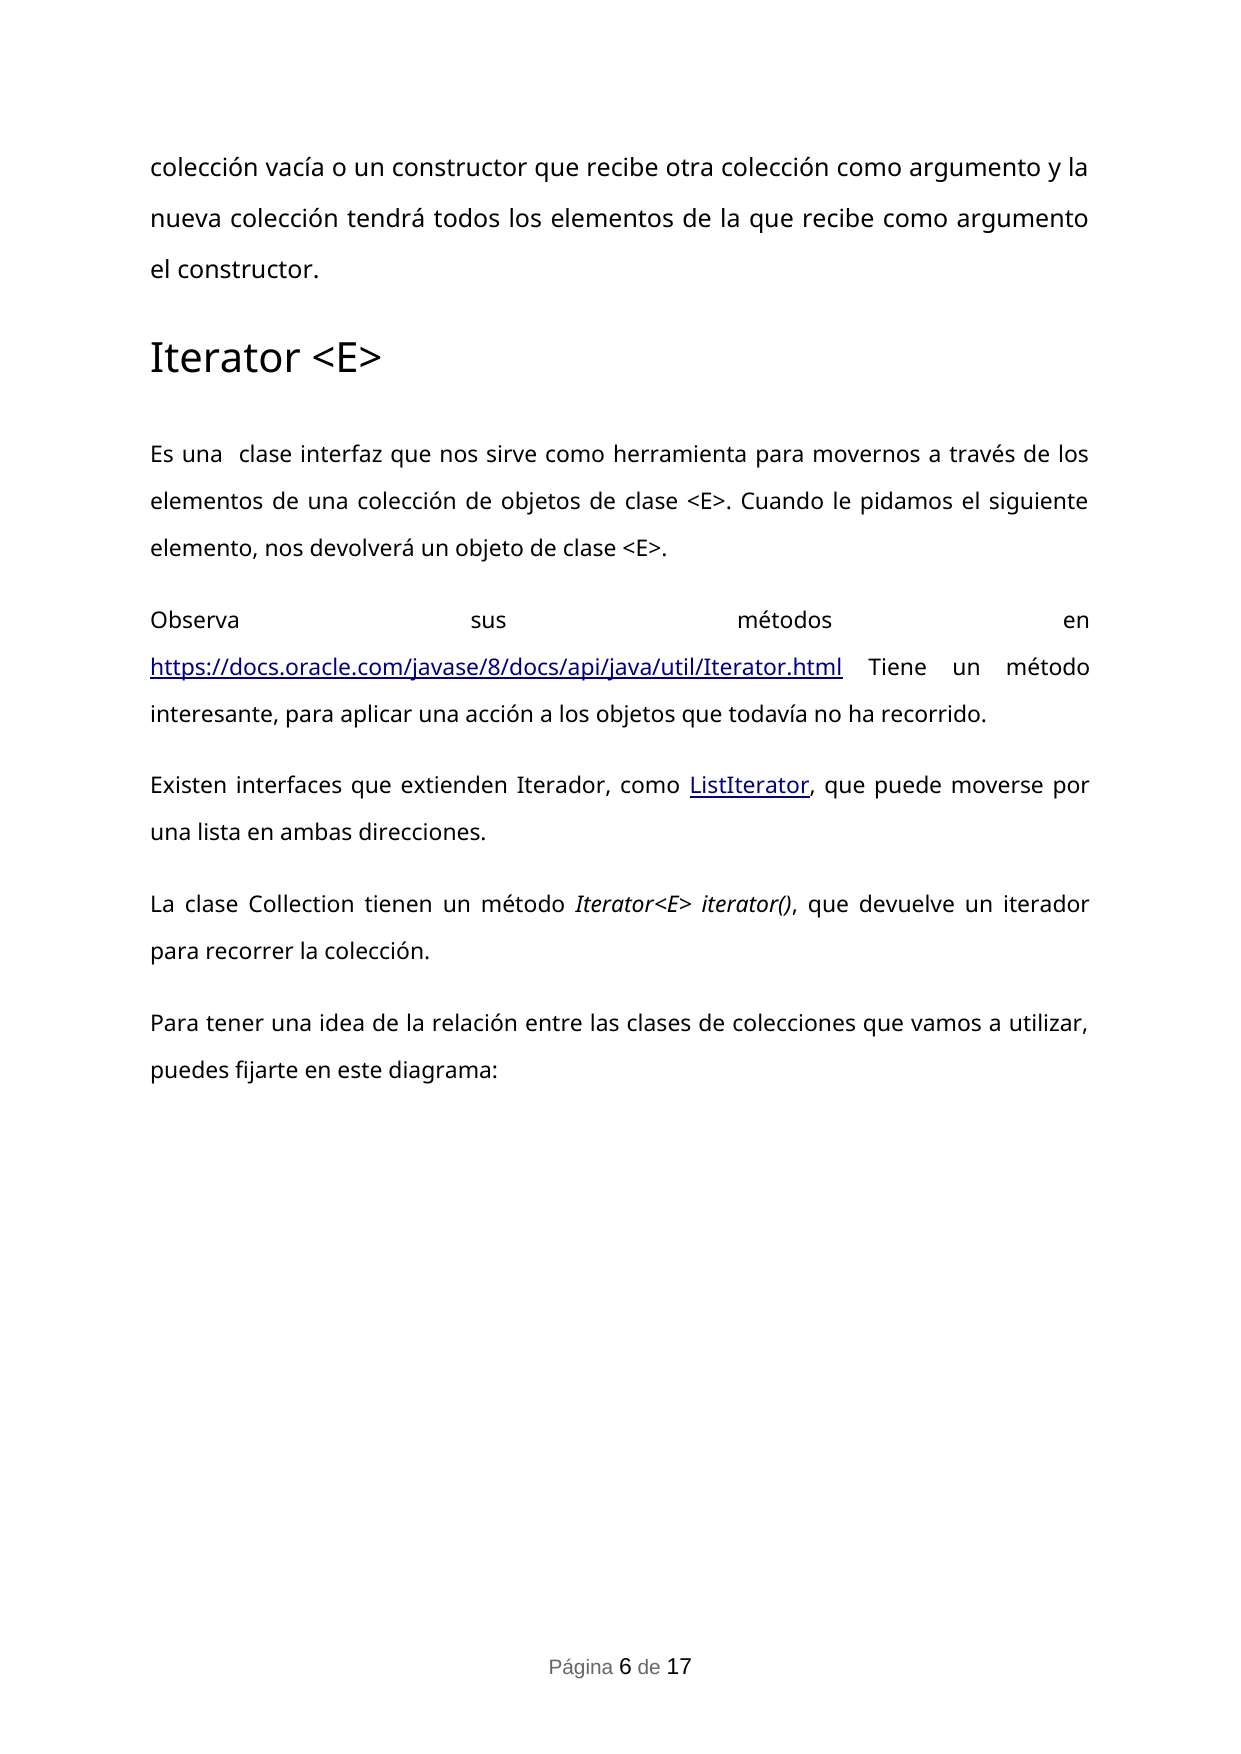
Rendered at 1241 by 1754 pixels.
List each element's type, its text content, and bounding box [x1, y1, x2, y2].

text Para tener una idea de la relación entre las clases de colecciones que vamos a utilizar, puedes fijarte en este diagrama: [150, 1007, 1090, 1085]
text Observa sus métodos en https://docs.oracle.com/javase/8/docs/api/java/util/Iterator.html Tiene un método interesante, para aplicar una acción a los objetos que todavía no ha recorrido. [150, 604, 1090, 729]
subtitle Iterator <E> [150, 328, 1090, 385]
text Es una clase interfaz que nos sirve como herramienta para movernos a través de los elementos de una colección de objetos de clase <E>. Cuando le pidamos el siguiente elemento, nos devolverá un objeto de clase <E>. [150, 438, 1090, 563]
text La clase Collection tienen un método Iterator<E> iterator(), que devuelve un iterador para recorrer la colección. [150, 888, 1090, 966]
text colección vacía o un constructor que recibe otra colección como argumento y la nueva colección tendrá todos los elementos de la que recibe como argumento el constructor. [150, 150, 1090, 286]
text Existen interfaces que extienden Iterador, como ListIterator, que puede moverse por una lista en ambas direcciones. [150, 769, 1090, 848]
